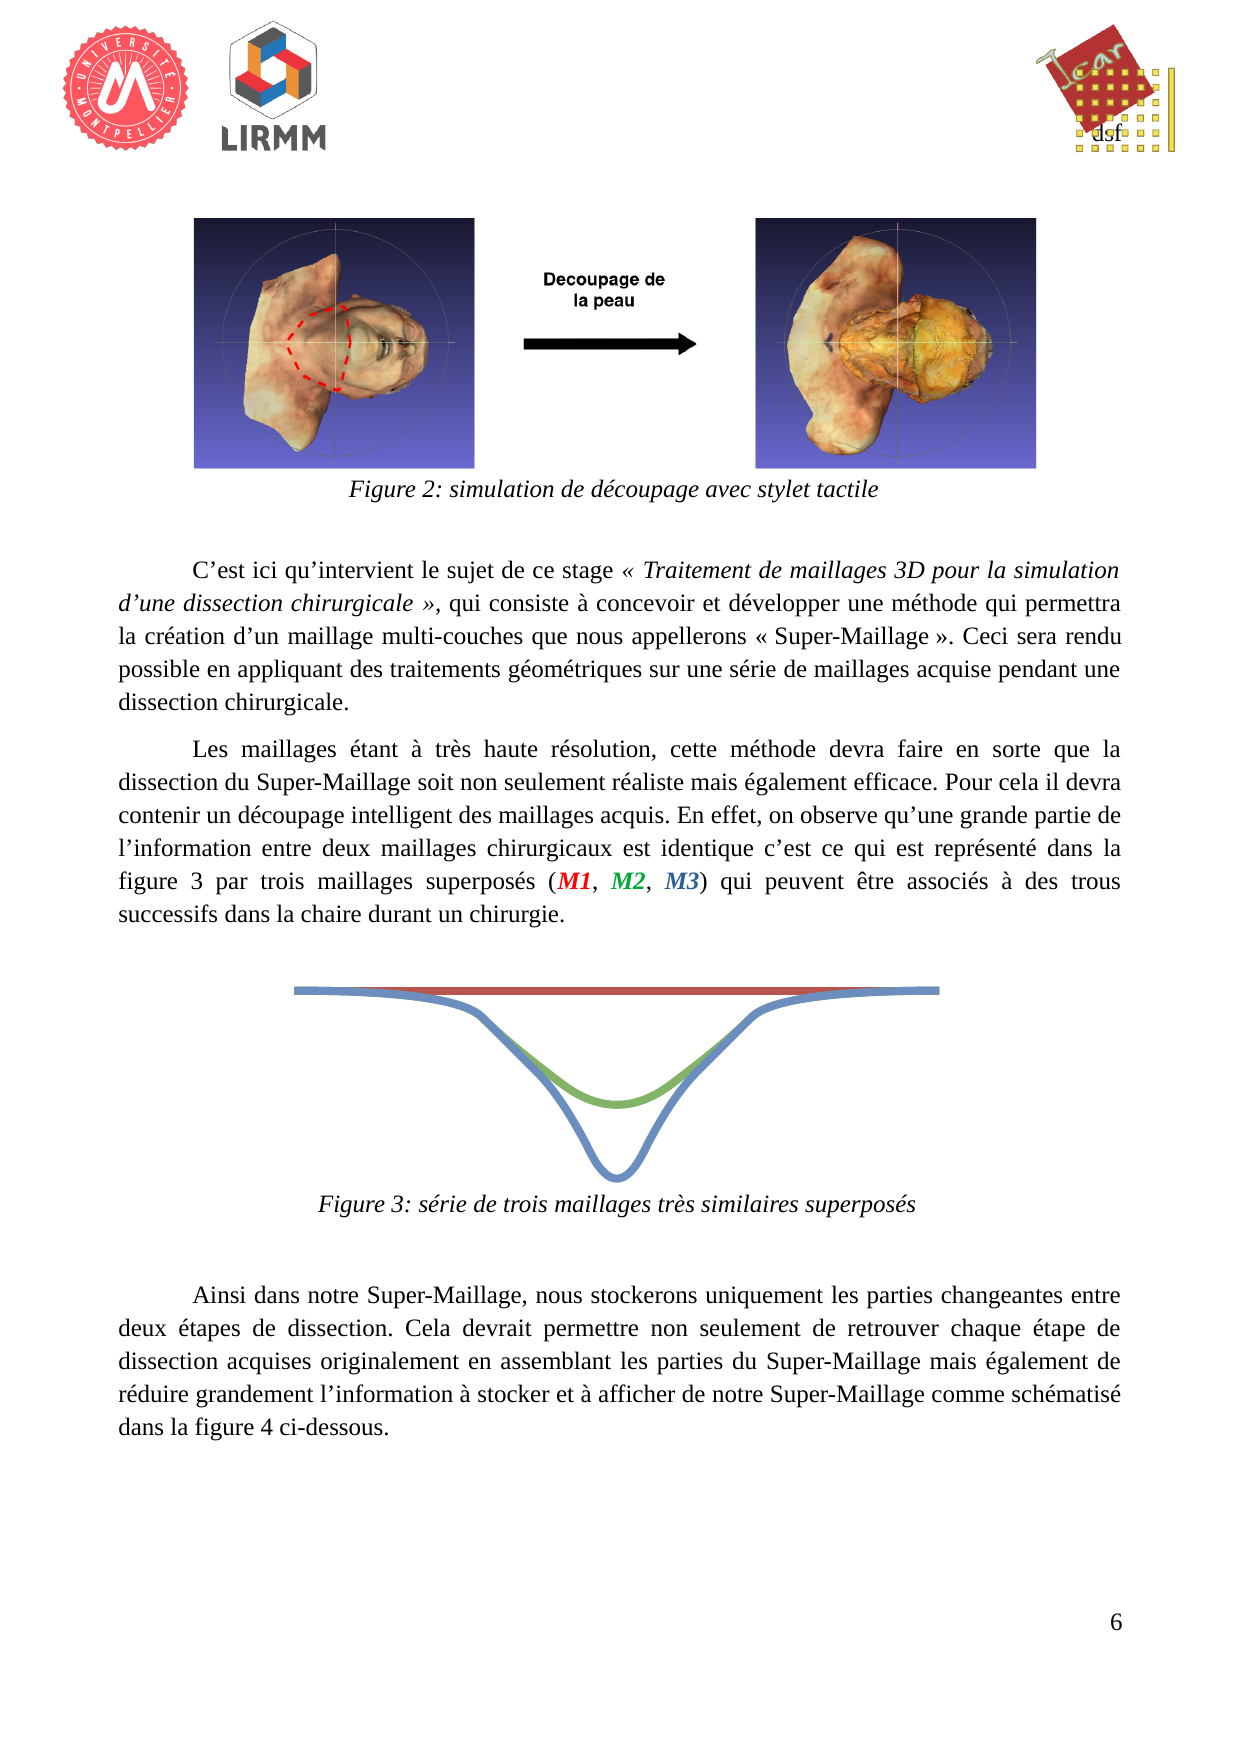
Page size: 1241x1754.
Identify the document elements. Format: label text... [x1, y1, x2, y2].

text C’est ici qu’intervient le sujet de ce stage « Traitement de maillages 3D pour la simulation d’une dissection chirurgicale », qui consiste à concevoir et développer une méthode qui permettra la création d’un maillage multi-couches que nous appellerons « Super-Maillage ». Ceci sera rendu possible en appliquant des traitements géométriques sur une série de maillages acquise pendant une dissection chirurgicale. [118, 555, 1122, 716]
text Ainsi dans notre Super-Maillage, nous stockerons uniquement les parties changeantes entre deux étapes de dissection. Cela devrait permettre non seulement de retrouver chaque étape de dissection acquises originalement en assemblant les parties du Super-Maillage mais également de réduire grandement l’information à stocker et à afficher de notre Super-Maillage comme schématisé dans la figure 4 ci-dessous. [118, 1280, 1122, 1441]
text Les maillages étant à très haute résolution, cette méthode devra faire en sorte que la dissection du Super-Maillage soit non seulement réaliste mais également efficace. Pour cela il devra contenir un découpage intelligent des maillages acquis. En effet, on observe qu’une grande partie de l’information entre deux maillages chirurgicaux est identique c’est ce qui est représenté dans la figure 3 par trois maillages superposés (M1, M2, M3) qui peuvent être associés à des trous successifs dans la chaire durant un chirurgie. [118, 734, 1122, 928]
text Figure 2: simulation de découpage avec stylet tactile [194, 469, 1036, 503]
picture [203, 16, 343, 155]
picture [1025, 6, 1177, 154]
picture [57, 13, 201, 156]
picture [193, 218, 1037, 469]
text Figure 3: série de trois maillages très similaires superposés [289, 985, 947, 1218]
